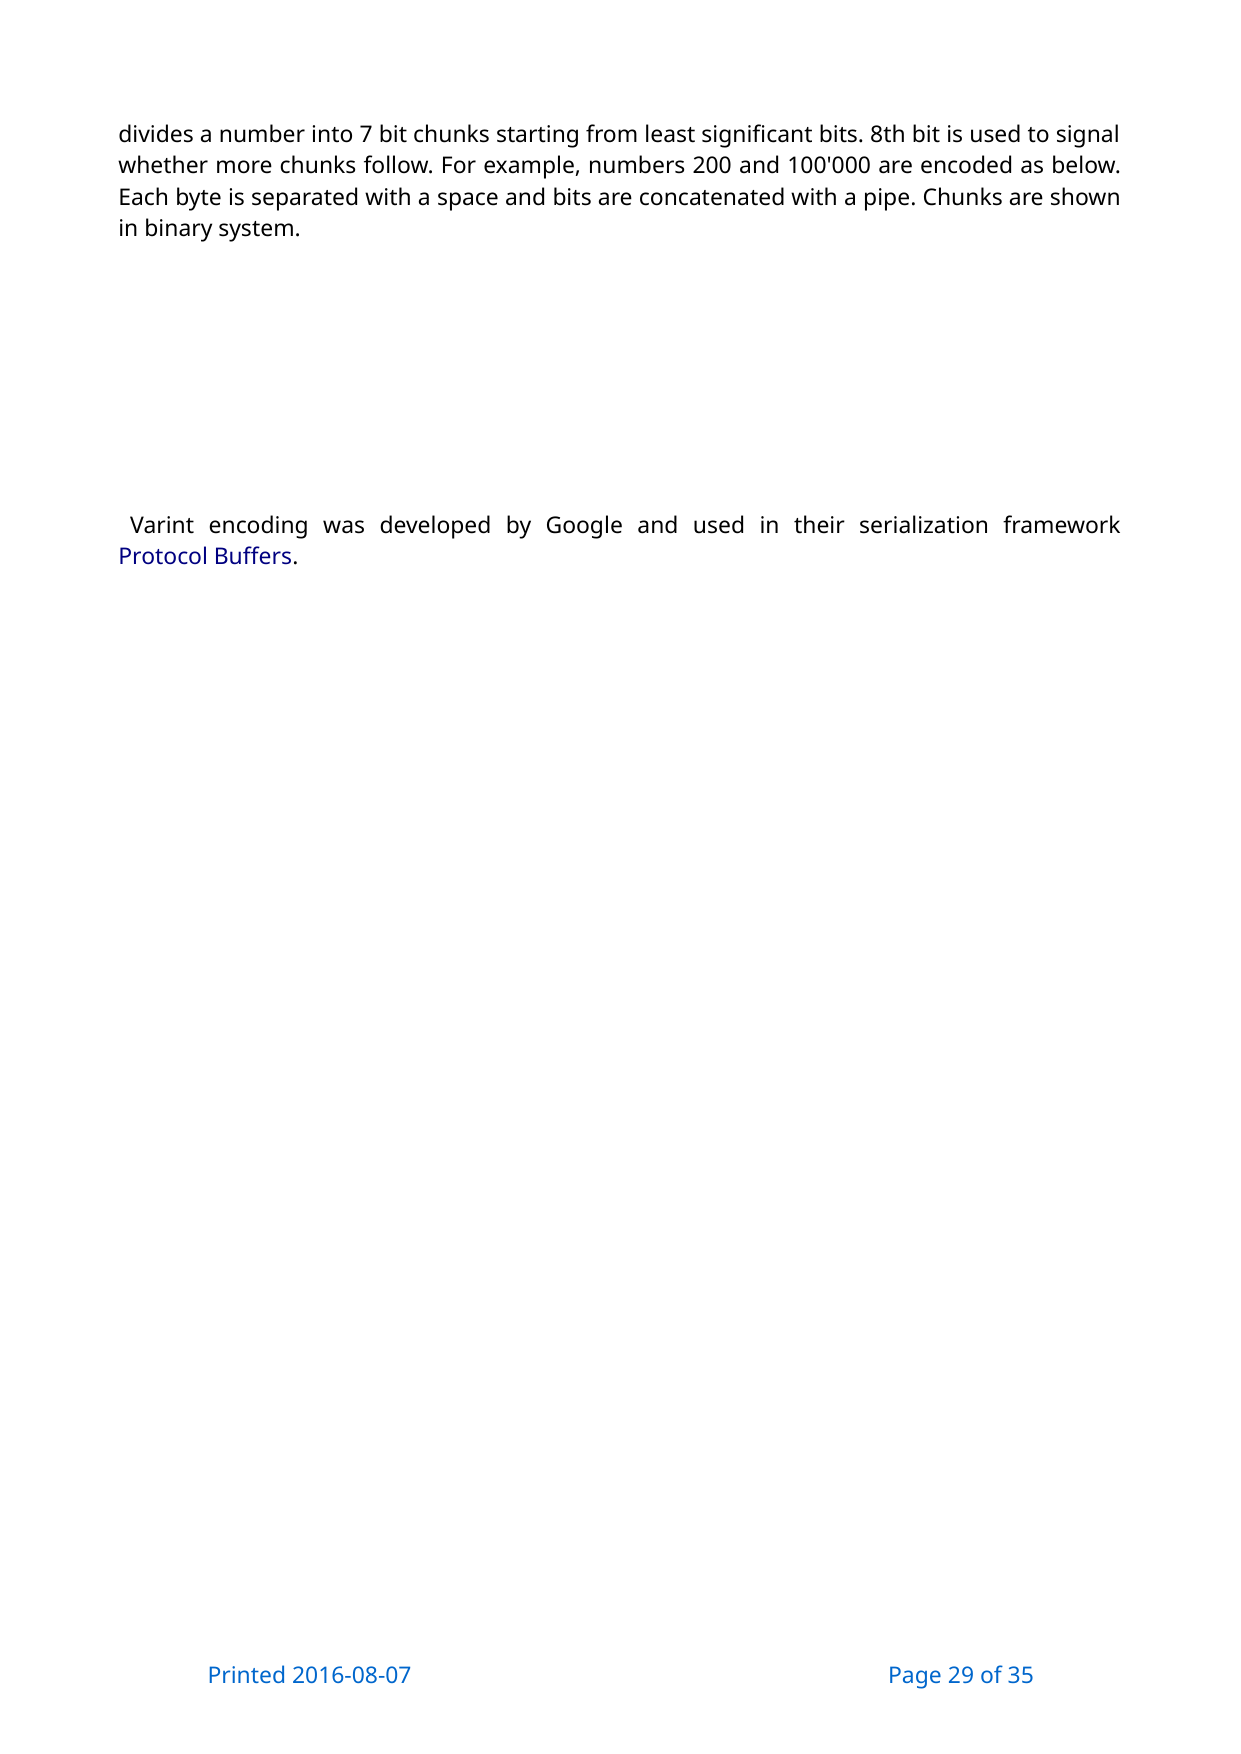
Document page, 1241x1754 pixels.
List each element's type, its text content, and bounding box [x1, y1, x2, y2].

text divides a number into 7 bit chunks starting from least significant bits. 8th bit is used to signal whether more chunks follow. For example, numbers 200 and 100'000 are encoded as below. Each byte is separated with a space and bits are concatenated with a pipe. Chunks are shown in binary system. [118, 118, 1122, 243]
text Varint encoding was developed by Google and used in their serialization framework Protocol Buffers. [118, 509, 1122, 571]
